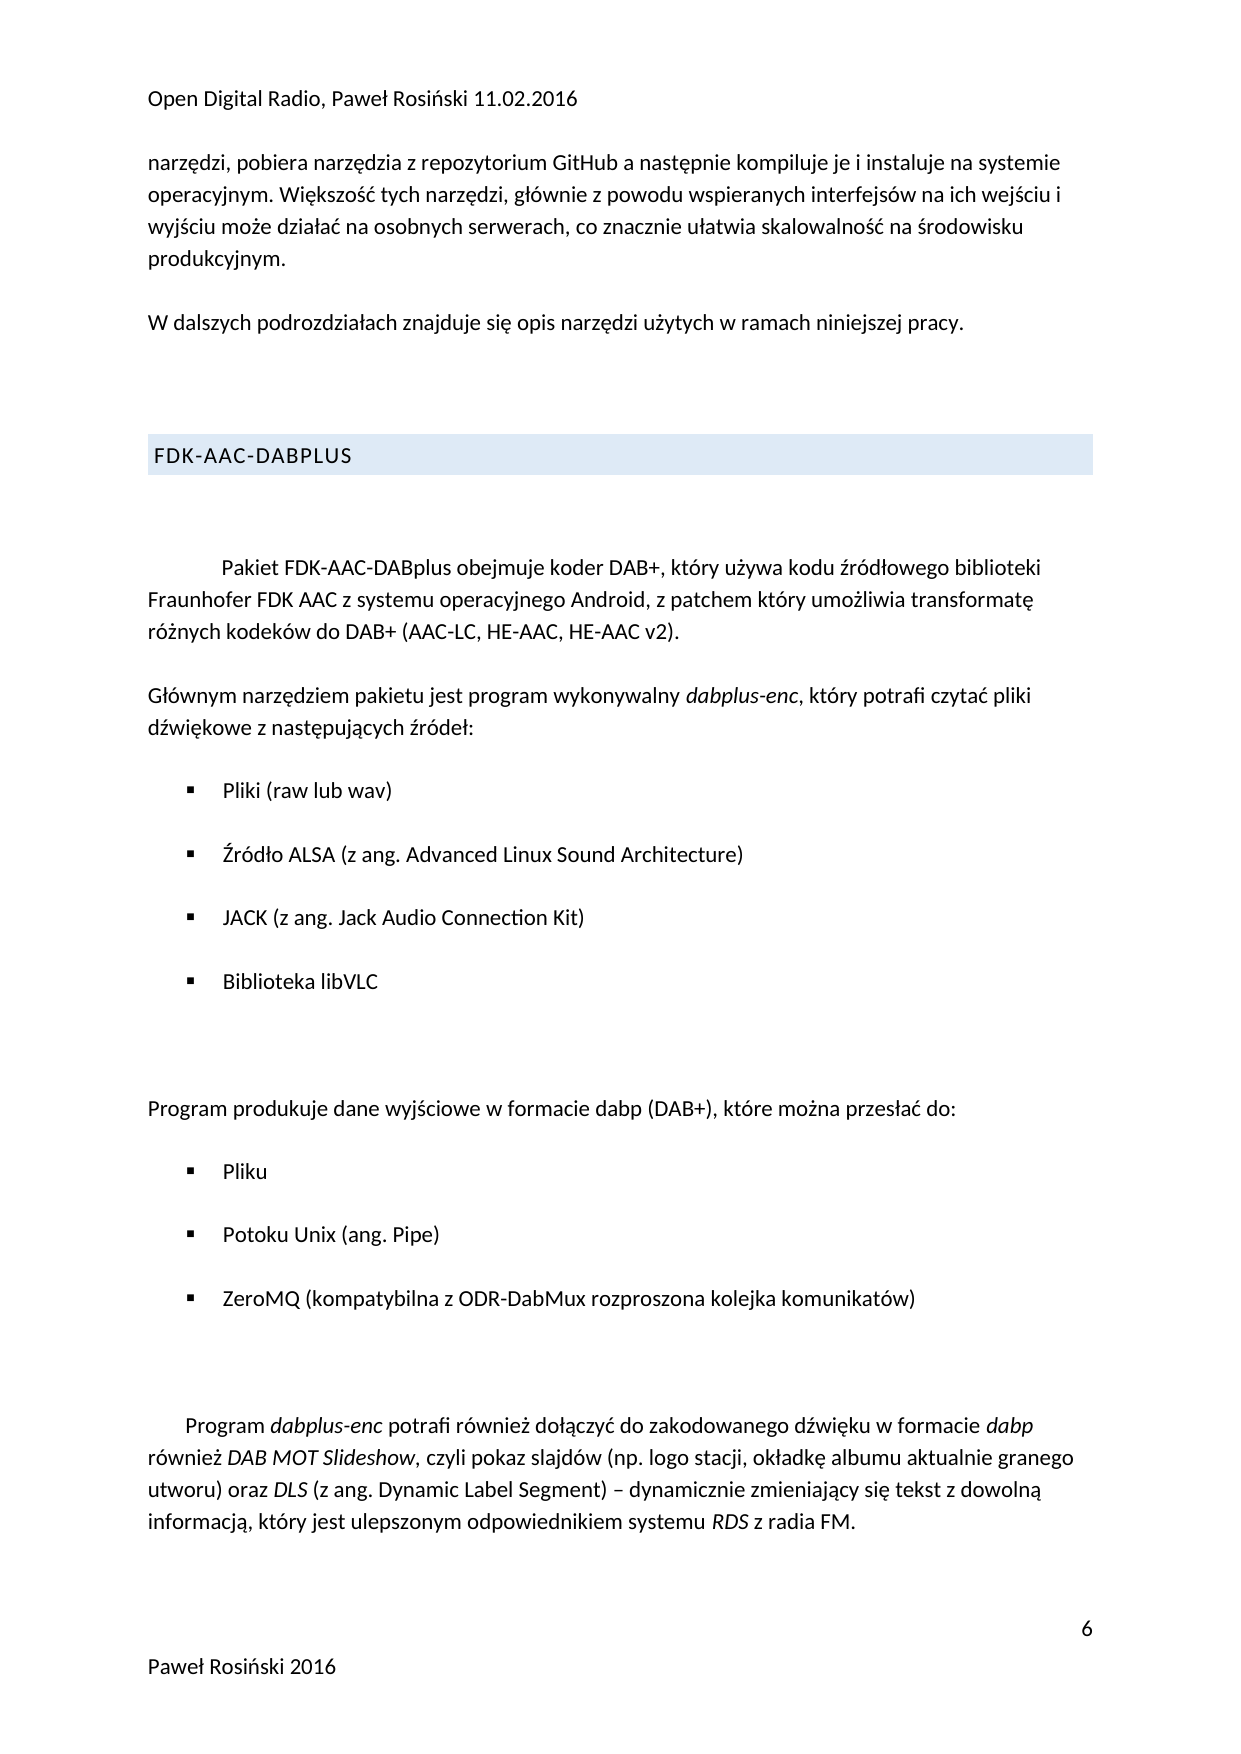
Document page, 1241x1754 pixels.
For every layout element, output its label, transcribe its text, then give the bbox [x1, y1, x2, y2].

text Pakiet FDK-AAC-DABplus obejmuje koder DAB+, który używa kodu źródłowego biblioteki Fraunhofer FDK AAC z systemu operacyjnego Android, z patchem który umożliwia transformatę różnych kodeków do DAB+ (AAC-LC, HE-AAC, HE-AAC v2). [148, 553, 1093, 645]
text Głównym narzędziem pakietu jest program wykonywalny dabplus-enc, który potrafi czytać pliki dźwiękowe z następujących źródeł: [148, 681, 1093, 741]
text narzędzi, pobiera narzędzia z repozytorium GitHub a następnie kompiluje je i instaluje na systemie operacyjnym. Większość tych narzędzi, głównie z powodu wspieranych interfejsów na ich wejściu i wyjściu może działać na osobnych serwerach, co znacznie ułatwia skalowalność na środowisku produkcyjnym. [148, 148, 1093, 272]
text fdk-aac-dabplus [154, 441, 1086, 469]
list JACK (z ang. Jack Audio Connection Kit) [185, 903, 1093, 931]
text Program produkuje dane wyjściowe w formacie dabp (DAB+), które można przesłać do: [148, 1094, 1093, 1122]
text Program dabplus-enc potrafi również dołączyć do zakodowanego dźwięku w formacie dabp również DAB MOT Slideshow, czyli pokaz slajdów (np. logo stacji, okładkę albumu aktualnie granego utworu) oraz DLS (z ang. Dynamic Label Segment) – dynamicznie zmieniający się tekst z dowolną informacją, który jest ulepszonym odpowiednikiem systemu RDS z radia FM. [148, 1411, 1093, 1535]
list Pliki (raw lub wav) [185, 776, 1093, 804]
text W dalszych podrozdziałach znajduje się opis narzędzi użytych w ramach niniejszej pracy. [148, 308, 1093, 336]
list Źródło ALSA (z ang. Advanced Linux Sound Architecture) [185, 840, 1093, 868]
list Biblioteka libVLC [185, 967, 1093, 995]
list ZeroMQ (kompatybilna z ODR-DabMux rozproszona kolejka komunikatów) [185, 1284, 1093, 1312]
list Pliku [185, 1157, 1093, 1185]
list Potoku Unix (ang. Pipe) [185, 1221, 1093, 1248]
